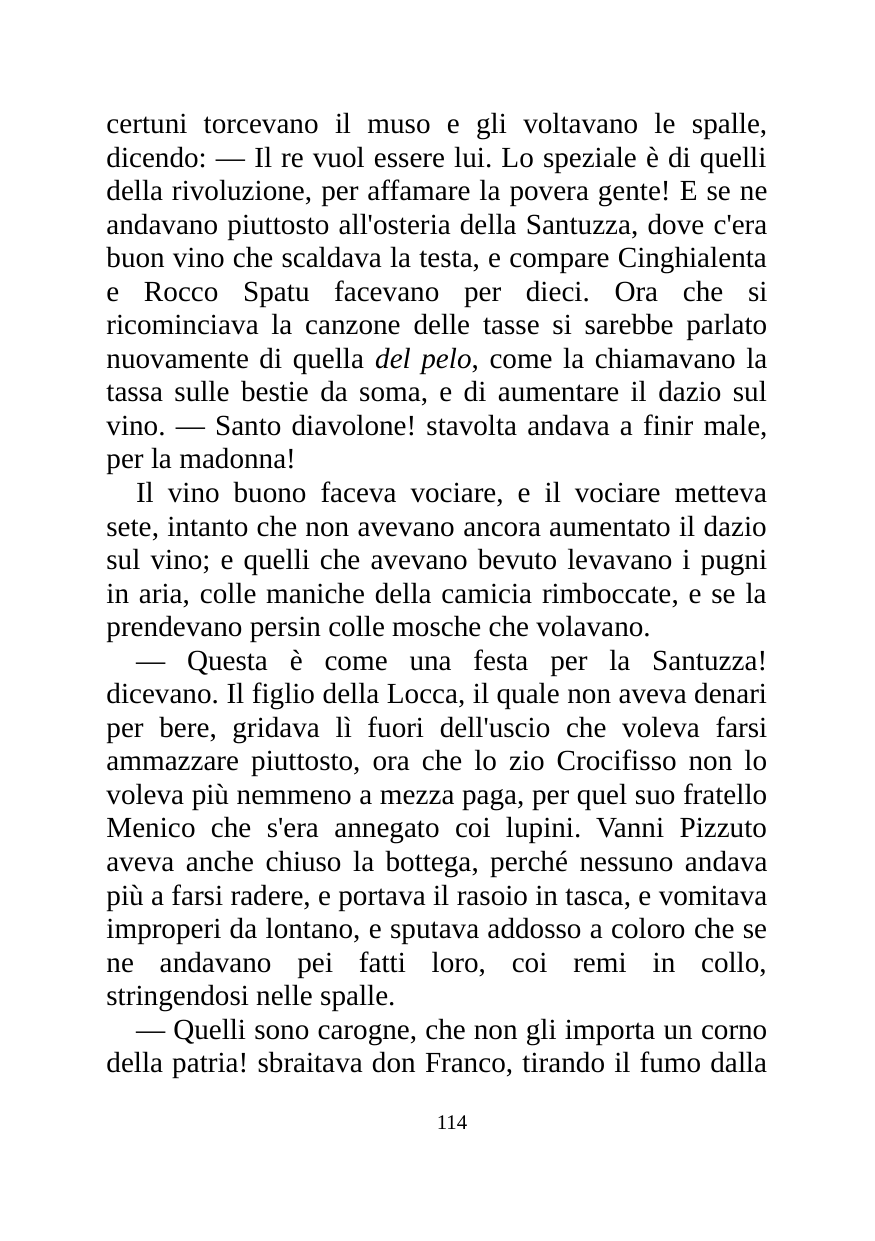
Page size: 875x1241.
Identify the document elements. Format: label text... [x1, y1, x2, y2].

text — Quelli sono carogne, che non gli importa un corno della patria! sbraitava don Franco, tirando il fumo dalla [106, 1012, 768, 1079]
text — Questa è come una festa per la Santuzza! dicevano. Il figlio della Locca, il quale non aveva denari per bere, gridava lì fuori dell'uscio che voleva farsi ammazzare piuttosto, ora che lo zio Crocifisso non lo voleva più nemmeno a mezza paga, per quel suo fratello Menico che s'era annegato coi lupini. Vanni Pizzuto aveva anche chiuso la bottega, perché nessuno andava più a farsi radere, e portava il rasoio in tasca, e vomitava improperi da lontano, e sputava addosso a coloro che se ne andavano pei fatti loro, coi remi in collo, stringendosi nelle spalle. [106, 643, 768, 1012]
text Il vino buono faceva vociare, e il vociare metteva sete, intanto che non avevano ancora aumentato il dazio sul vino; e quelli che avevano bevuto levavano i pugni in aria, colle maniche della camicia rimboccate, e se la prendevano persin colle mosche che volavano. [106, 475, 768, 643]
text certuni torcevano il muso e gli voltavano le spalle, dicendo: — Il re vuol essere lui. Lo speziale è di quelli della rivoluzione, per affamare la povera gente! E se ne andavano piuttosto all'osteria della Santuzza, dove c'era buon vino che scaldava la testa, e compare Cinghialenta e Rocco Spatu facevano per dieci. Ora che si ricominciava la canzone delle tasse si sarebbe parlato nuovamente di quella del pelo, come la chiamavano la tassa sulle bestie da soma, e di aumentare il dazio sul vino. — Santo diavolone! stavolta andava a finir male, per la madonna! [106, 106, 768, 475]
